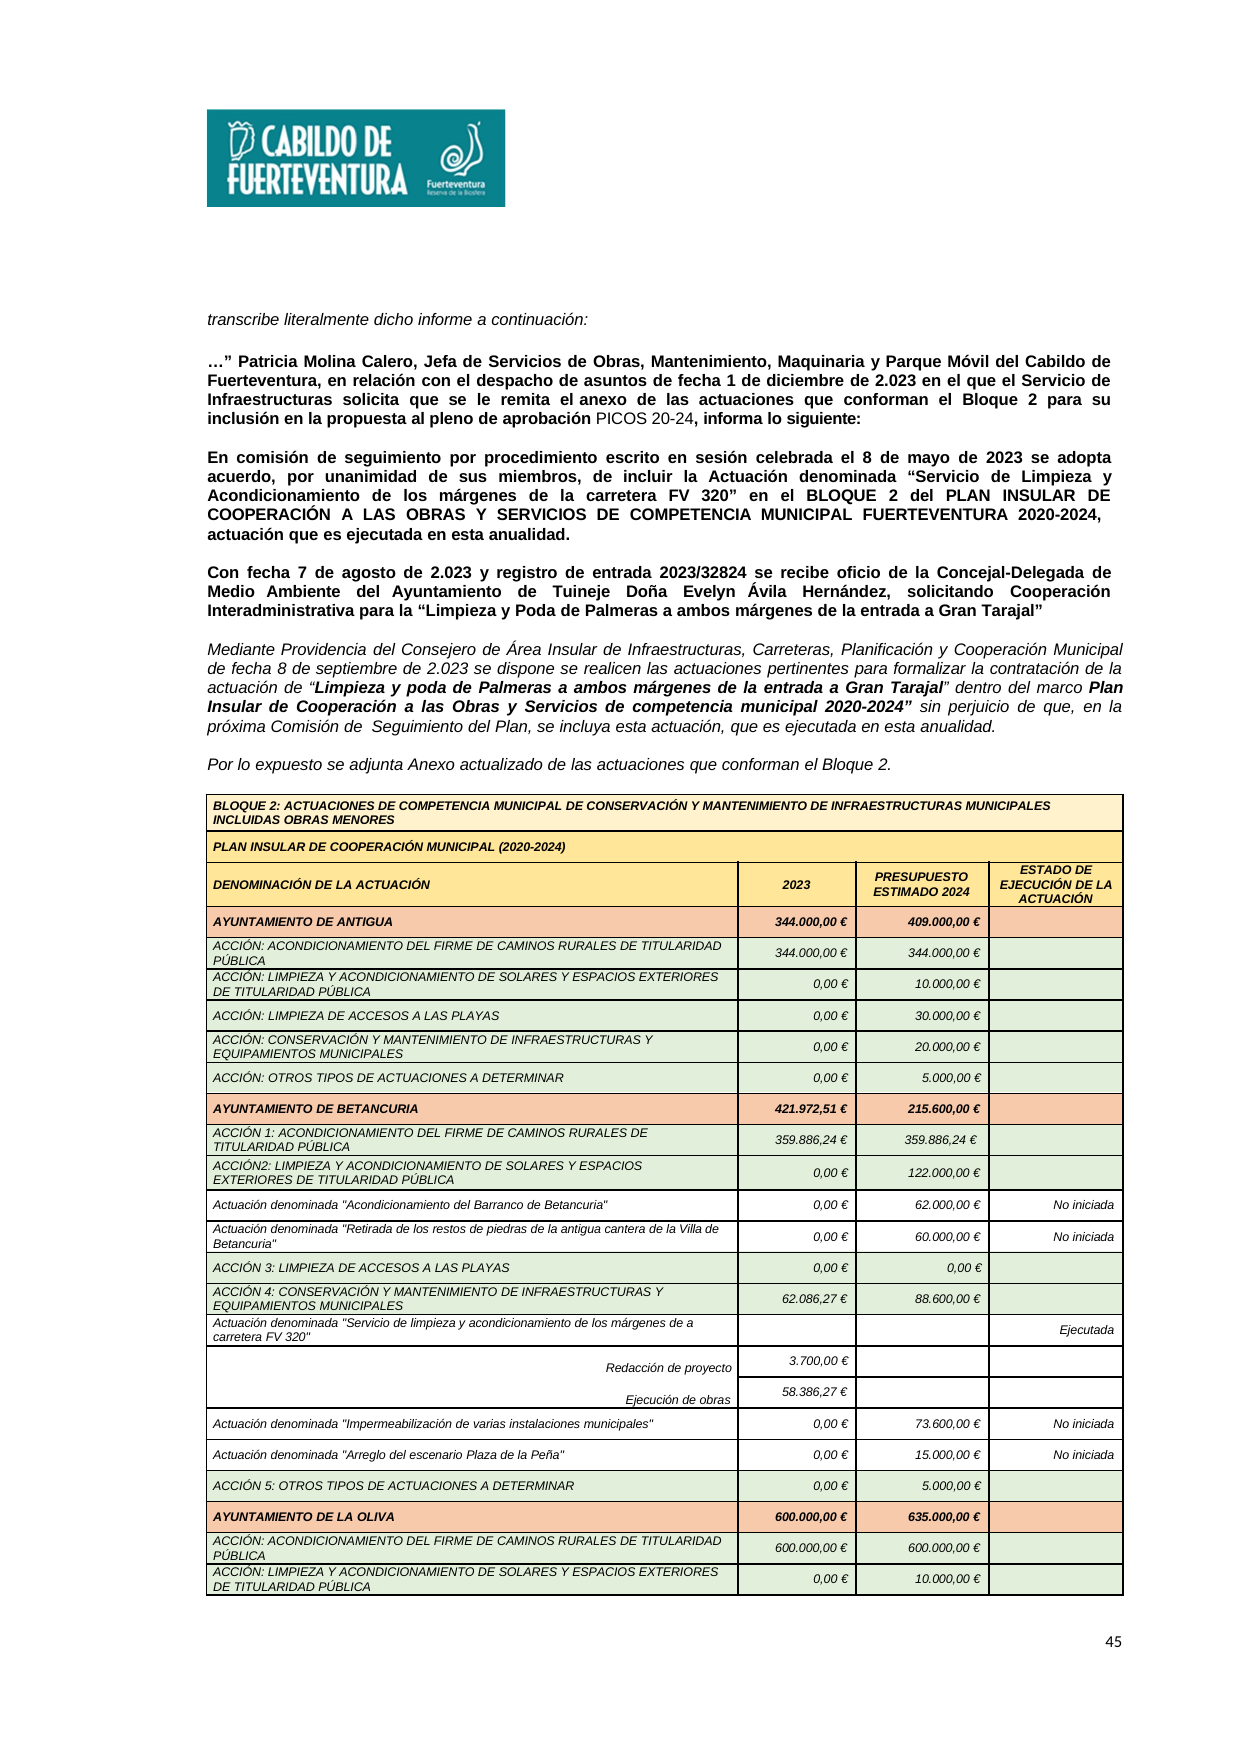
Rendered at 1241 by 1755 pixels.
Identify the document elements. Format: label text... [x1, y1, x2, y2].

table_cell ACCIÓN 5: OTROS TIPOS DE ACTUACIONES A DETERMINAR [207, 1471, 737, 1501]
text transcribe literalmente dicho informe a continuación: [207, 310, 1136, 329]
table_cell 0,00 € [739, 1191, 855, 1220]
table_header BLOQUE 2: ACTUACIONES DE COMPETENCIA MUNICIPAL DE CONSERVACIÓN Y MANTENIMIENTO DE INFRAESTRUCTURAS MUNICIPALES INCLUIDAS OBRAS MENORES [207, 795, 1122, 830]
table_cell [990, 1125, 1122, 1155]
table_cell [990, 1471, 1122, 1501]
table_cell [857, 1315, 988, 1345]
table_cell 3.700,00 € [739, 1347, 855, 1376]
table_cell 344.000,00 € [739, 938, 855, 968]
table_cell 215.600,00 € [857, 1094, 988, 1124]
table_cell Actuación denominada "Retirada de los restos de piedras de la antigua cantera de la Villa de Betancuria" [207, 1222, 737, 1251]
table_cell ACCIÓN 4: CONSERVACIÓN Y MANTENIMIENTO DE INFRAESTRUCTURAS Y EQUIPAMIENTOS MUNICIPALES [207, 1284, 737, 1314]
table_cell [990, 1253, 1122, 1283]
table_cell 122.000,00 € [857, 1156, 988, 1189]
table_cell 0,00 € [739, 1222, 855, 1251]
table_cell [857, 1347, 988, 1376]
table_cell ACCIÓN: LIMPIEZA Y ACONDICIONAMIENTO DE SOLARES Y ESPACIOS EXTERIORES DE TITULARIDAD PÚBLICA [207, 1565, 737, 1594]
table_cell [857, 1378, 988, 1407]
table_cell [990, 1001, 1122, 1030]
table_cell [990, 938, 1122, 968]
table_cell PLAN INSULAR DE COOPERACIÓN MUNICIPAL (2020-2024) [207, 832, 1122, 861]
table_cell [990, 1284, 1122, 1314]
table_cell 30.000,00 € [857, 1001, 988, 1030]
table_cell 0,00 € [739, 1063, 855, 1092]
table_cell 0,00 € [739, 1409, 855, 1438]
table_cell Actuación denominada "Impermeabilización de varias instalaciones municipales" [207, 1409, 737, 1438]
table_cell 600.000,00 € [857, 1533, 988, 1563]
table_cell 62.086,27 € [739, 1284, 855, 1314]
table_cell 635.000,00 € [857, 1502, 988, 1532]
table_cell ACCIÓN: ACONDICIONAMIENTO DEL FIRME DE CAMINOS RURALES DE TITULARIDAD PÚBLICA [207, 1533, 737, 1563]
table_cell Actuación denominada "Acondicionamiento del Barranco de Betancuria" [207, 1191, 737, 1220]
table_cell AYUNTAMIENTO DE LA OLIVA [207, 1502, 737, 1532]
table_cell No iniciada [990, 1440, 1122, 1469]
table_cell ACCIÓN: CONSERVACIÓN Y MANTENIMIENTO DE INFRAESTRUCTURAS Y EQUIPAMIENTOS MUNICIPALES [207, 1032, 737, 1061]
table_cell 62.000,00 € [857, 1191, 988, 1220]
table_cell 0,00 € [739, 1001, 855, 1030]
table_cell 10.000,00 € [857, 970, 988, 999]
text Por lo expuesto se adjunta Anexo actualizado de las actuaciones que conforman el Bloque 2. [207, 755, 1136, 774]
table_cell ACCIÓN: ACONDICIONAMIENTO DEL FIRME DE CAMINOS RURALES DE TITULARIDAD PÚBLICA [207, 938, 737, 968]
table_cell 88.600,00 € [857, 1284, 988, 1314]
table_cell 359.886,24 € [857, 1125, 988, 1155]
table_cell ACCIÓN: LIMPIEZA Y ACONDICIONAMIENTO DE SOLARES Y ESPACIOS EXTERIORES DE TITULARIDAD PÚBLICA [207, 970, 737, 999]
table_cell 5.000,00 € [857, 1063, 988, 1092]
table_cell ACCIÓN: OTROS TIPOS DE ACTUACIONES A DETERMINAR [207, 1063, 737, 1092]
table_cell ACCIÓN2: LIMPIEZA Y ACONDICIONAMIENTO DE SOLARES Y ESPACIOS EXTERIORES DE TITULARIDAD PÚBLICA [207, 1156, 737, 1189]
text actuación que es ejecutada en esta anualidad. [207, 524, 1136, 543]
table_cell 359.886,24 € [739, 1125, 855, 1155]
table_cell Actuación denominada "Arreglo del escenario Plaza de la Peña" [207, 1440, 737, 1469]
table_cell 0,00 € [739, 1471, 855, 1501]
table_cell [990, 1502, 1122, 1532]
table_cell DENOMINACIÓN DE LA ACTUACIÓN [207, 863, 737, 906]
table_cell [990, 1032, 1122, 1061]
table_cell [990, 1094, 1122, 1124]
table_cell [990, 1565, 1122, 1594]
table_cell 0,00 € [739, 970, 855, 999]
table_cell ACCIÓN: LIMPIEZA DE ACCESOS A LAS PLAYAS [207, 1001, 737, 1030]
text …” Patricia Molina Calero, Jefa de Servicios de Obras, Mantenimiento, Maquinaria y Parque Móvil del Cabildo de Fuerteventura, en relación con el despacho de asuntos de fecha 1 de diciembre de 2.023 en el que el Servicio de Infraestructuras solicita que se le remita el anexo de las actuaciones que conforman el Bloque 2 para su inclusión en la propuesta al pleno de aprobación PICOS 20-24, informa lo siguiente: [207, 352, 1111, 428]
table_cell Ejecutada [990, 1315, 1122, 1345]
table_cell 0,00 € [739, 1156, 855, 1189]
table_cell Actuación denominada "Servicio de limpieza y acondicionamiento de los márgenes de a carretera FV 320" [207, 1315, 737, 1345]
text Con fecha 7 de agosto de 2.023 y registro de entrada 2023/32824 se recibe oficio de la Concejal-Delegada de Medio Ambiente del Ayuntamiento de Tuineje Doña Evelyn Ávila Hernández, solicitando Cooperación Interadministrativa para la “Limpieza y Poda de Palmeras a ambos márgenes de la entrada a Gran Tarajal” [207, 563, 1111, 620]
table_cell 60.000,00 € [857, 1222, 988, 1251]
table_cell 409.000,00 € [857, 907, 988, 937]
table_cell 344.000,00 € [739, 907, 855, 937]
table_cell No iniciada [990, 1222, 1122, 1251]
text Mediante Providencia del Consejero de Área Insular de Infraestructuras, Carreteras, Planificación y Cooperación Municipal de fecha 8 de septiembre de 2.023 se dispone se realicen las actuaciones pertinentes para formalizar la contratación de la actuación de “Limpieza y poda de Palmeras a ambos márgenes de la entrada a Gran Tarajal” dentro del marco Plan Insular de Cooperación a las Obras y Servicios de competencia municipal 2020-2024” sin perjuicio de que, en la próxima Comisión de Seguimiento del Plan, se incluya esta actuación, que es ejecutada en esta anualidad. [207, 640, 1123, 736]
table_cell [990, 970, 1122, 999]
table_cell 2023 [739, 863, 855, 906]
table_cell No iniciada [990, 1191, 1122, 1220]
table_cell AYUNTAMIENTO DE BETANCURIA [207, 1094, 737, 1124]
table_cell 421.972,51 € [739, 1094, 855, 1124]
table_cell 10.000,00 € [857, 1565, 988, 1594]
text En comisión de seguimiento por procedimiento escrito en sesión celebrada el 8 de mayo de 2023 se adopta acuerdo, por unanimidad de sus miembros, de incluir la Actuación denominada “Servicio de Limpieza y Acondicionamiento de los márgenes de la carretera FV 320” en el BLOQUE 2 del PLAN INSULAR DE COOPERACIÓN A LAS OBRAS Y SERVICIOS DE COMPETENCIA MUNICIPAL FUERTEVENTURA 2020-2024, [207, 447, 1112, 524]
table_cell 58.386,27 € [739, 1378, 855, 1407]
table_cell 344.000,00 € [857, 938, 988, 968]
table_cell [990, 1533, 1122, 1563]
table_cell 20.000,00 € [857, 1032, 988, 1061]
table_cell 0,00 € [739, 1440, 855, 1469]
table_cell 0,00 € [857, 1253, 988, 1283]
table_cell ACCIÓN 3: LIMPIEZA DE ACCESOS A LAS PLAYAS [207, 1253, 737, 1283]
table_cell Redacción de proyecto Ejecución de obras [207, 1347, 737, 1407]
table_cell ESTADO DE EJECUCIÓN DE LA ACTUACIÓN [990, 863, 1122, 906]
table_cell 0,00 € [739, 1565, 855, 1594]
table_cell 600.000,00 € [739, 1502, 855, 1532]
table_cell 73.600,00 € [857, 1409, 988, 1438]
table_cell [990, 907, 1122, 937]
table_cell [990, 1347, 1122, 1376]
table_cell ACCIÓN 1: ACONDICIONAMIENTO DEL FIRME DE CAMINOS RURALES DE TITULARIDAD PÚBLICA [207, 1125, 737, 1155]
table_cell 5.000,00 € [857, 1471, 988, 1501]
table_cell [990, 1156, 1122, 1189]
table_cell [990, 1378, 1122, 1407]
table_cell 0,00 € [739, 1032, 855, 1061]
table_cell PRESUPUESTO ESTIMADO 2024 [857, 863, 988, 906]
table_cell No iniciada [990, 1409, 1122, 1438]
table_cell AYUNTAMIENTO DE ANTIGUA [207, 907, 737, 937]
table_cell 15.000,00 € [857, 1440, 988, 1469]
table_cell [990, 1063, 1122, 1092]
table_cell 600.000,00 € [739, 1533, 855, 1563]
table_cell [739, 1315, 855, 1345]
table_cell 0,00 € [739, 1253, 855, 1283]
